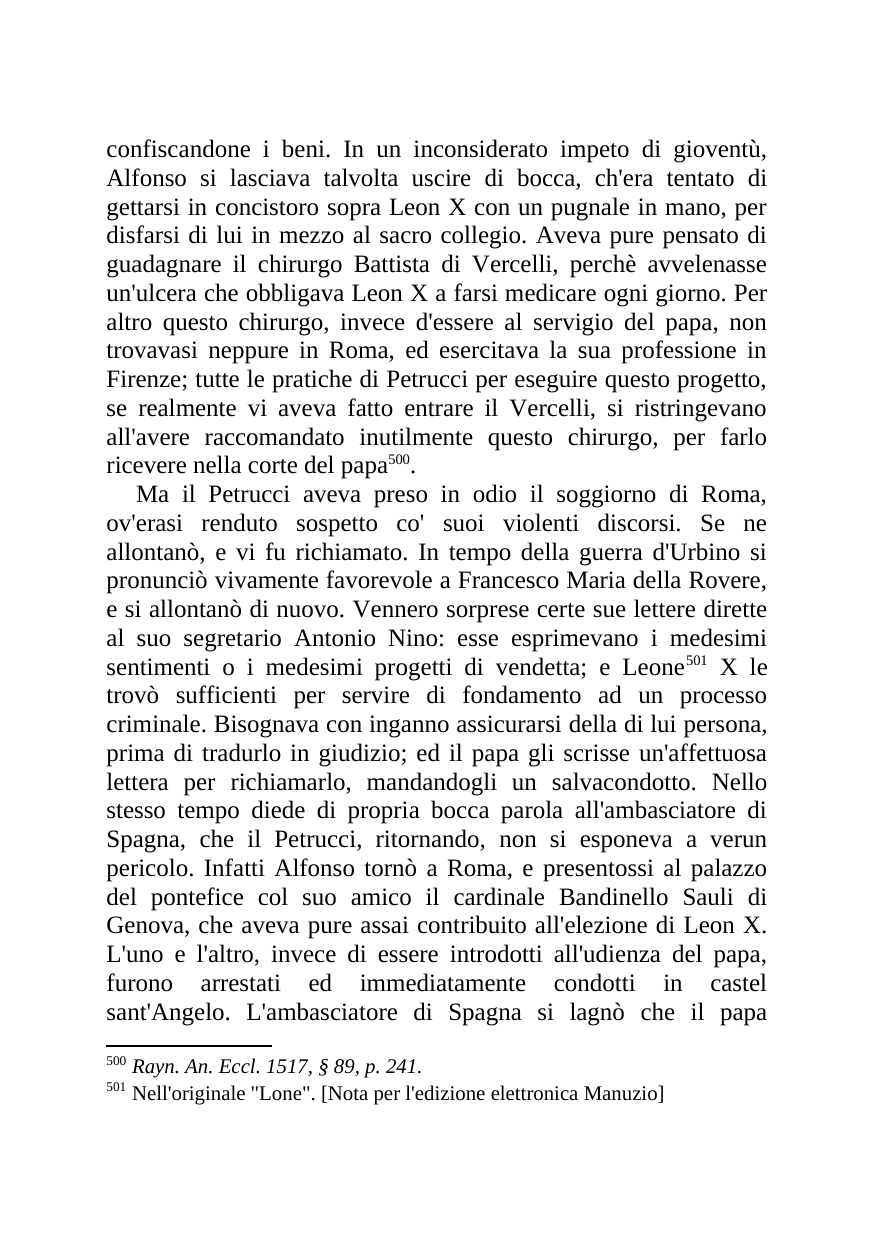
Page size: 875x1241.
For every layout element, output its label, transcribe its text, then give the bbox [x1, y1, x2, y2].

text Rayn. An. Eccl. 1517, § 89, p. 241. [106, 1052, 768, 1079]
text Nell'originale "Lone". [Nota per l'edizione elettronica Manuzio] [106, 1079, 768, 1105]
text confiscandone i beni. In un inconsiderato impeto di gioventù, Alfonso si lasciava talvolta uscire di bocca, ch'era tentato di gettarsi in concistoro sopra Leon X con un pugnale in mano, per disfarsi di lui in mezzo al sacro collegio. Aveva pure pensato di guadagnare il chirurgo Battista di Vercelli, perchè avvelenasse un'ulcera che obbligava Leon X a farsi medicare ogni giorno. Per altro questo chirurgo, invece d'essere al servigio del papa, non trovavasi neppure in Roma, ed esercitava la sua professione in Firenze; tutte le pratiche di Petrucci per eseguire questo progetto, se realmente vi aveva fatto entrare il Vercelli, si ristringevano all'avere raccomandato inutilmente questo chirurgo, per farlo ricevere nella corte del papa. [106, 134, 768, 479]
text Ma il Petrucci aveva preso in odio il soggiorno di Roma, ov'erasi renduto sospetto co' suoi violenti discorsi. Se ne allontanò, e vi fu richiamato. In tempo della guerra d'Urbino si pronunciò vivamente favorevole a Francesco Maria della Rovere, e si allontanò di nuovo. Vennero sorprese certe sue lettere dirette al suo segretario Antonio Nino: esse esprimevano i medesimi sentimenti o i medesimi progetti di vendetta; e Leone X le trovò sufficienti per servire di fondamento ad un processo criminale. Bisognava con inganno assicurarsi della di lui persona, prima di tradurlo in giudizio; ed il papa gli scrisse un'affettuosa lettera per richiamarlo, mandandogli un salvacondotto. Nello stesso tempo diede di propria bocca parola all'ambasciatore di Spagna, che il Petrucci, ritornando, non si esponeva a verun pericolo. Infatti Alfonso tornò a Roma, e presentossi al palazzo del pontefice col suo amico il cardinale Bandinello Sauli di Genova, che aveva pure assai contribuito all'elezione di Leon X. L'uno e l'altro, invece di essere introdotti all'udienza del papa, furono arrestati ed immediatamente condotti in castel sant'Angelo. L'ambasciatore di Spagna si lagnò che il papa [106, 479, 768, 1026]
